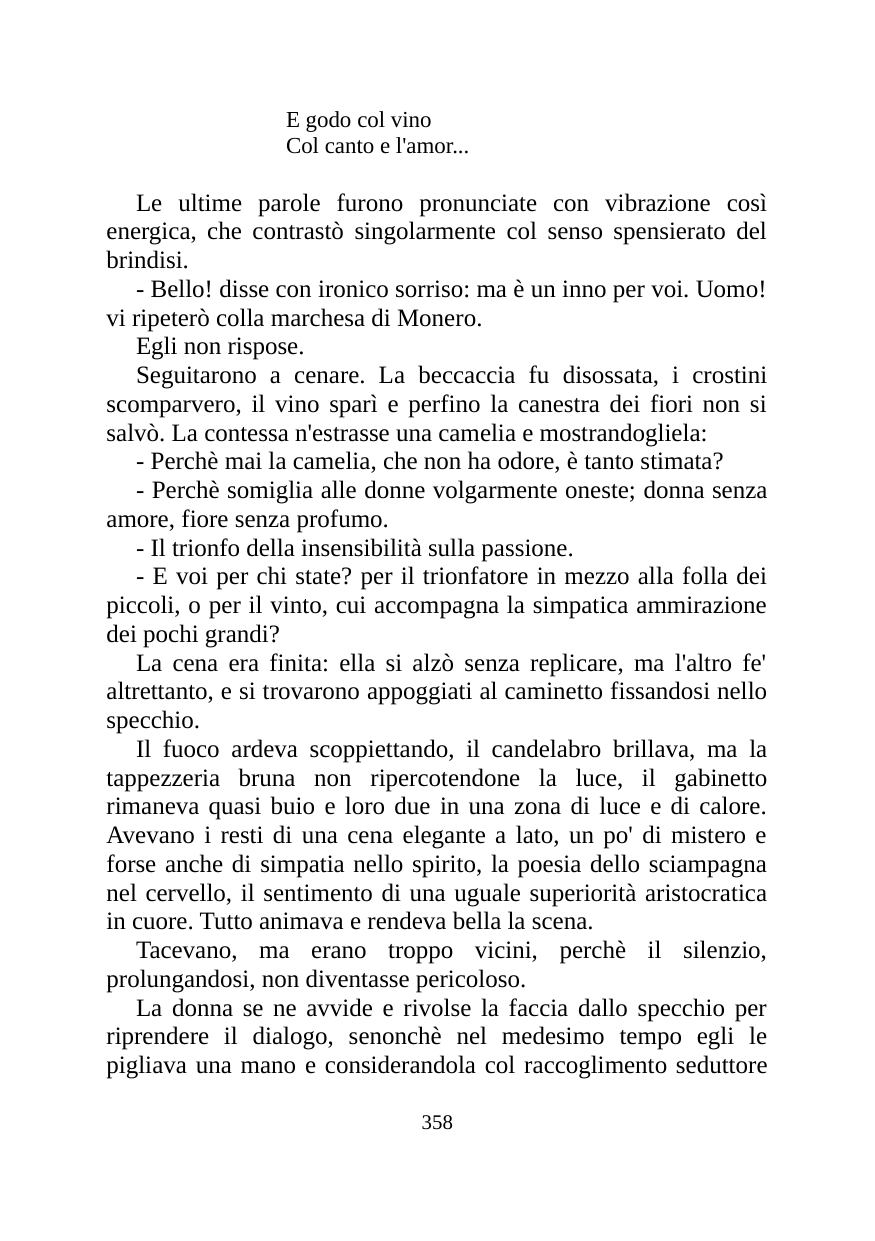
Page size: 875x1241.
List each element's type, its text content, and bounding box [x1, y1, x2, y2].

text Tacevano, ma erano troppo vicini, perchè il silenzio, prolungandosi, non diventasse pericoloso. [106, 935, 768, 993]
text - E voi per chi state? per il trionfatore in mezzo alla folla dei piccoli, o per il vinto, cui accompagna la simpatica ammirazione dei pochi grandi? [106, 561, 768, 648]
text Le ultime parole furono pronunciate con vibrazione così energica, che contrastò singolarmente col senso spensierato del brindisi. [106, 188, 768, 274]
text La donna se ne avvide e rivolse la faccia dallo specchio per riprendere il dialogo, senonchè nel medesimo tempo egli le pigliava una mano e considerandola col raccoglimento seduttore [106, 993, 768, 1079]
text La cena era finita: ella si alzò senza replicare, ma l'altro fe' altrettanto, e si trovarono appoggiati al caminetto fissandosi nello specchio. [106, 648, 768, 734]
text - Il trionfo della insensibilità sulla passione. [106, 533, 768, 561]
text Col canto e l'amor... [256, 133, 768, 159]
text - Perchè mai la camelia, che non ha odore, è tanto stimata? [106, 446, 768, 475]
text - Bello! disse con ironico sorriso: ma è un inno per voi. Uomo! vi ripeterò colla marchesa di Monero. [106, 274, 768, 331]
text Seguitarono a cenare. La beccaccia fu disossata, i crostini scomparvero, il vino sparì e perfino la canestra dei fiori non si salvò. La contessa n'estrasse una camelia e mostrandogliela: [106, 360, 768, 446]
text E godo col vino [256, 106, 768, 133]
text Egli non rispose. [106, 331, 768, 360]
text - Perchè somiglia alle donne volgarmente oneste; donna senza amore, fiore senza profumo. [106, 475, 768, 533]
text Il fuoco ardeva scoppiettando, il candelabro brillava, ma la tappezzeria bruna non ripercotendone la luce, il gabinetto rimaneva quasi buio e loro due in una zona di luce e di calore. Avevano i resti di una cena elegante a lato, un po' di mistero e forse anche di simpatia nello spirito, la poesia dello sciampagna nel cervello, il sentimento di una uguale superiorità aristocratica in cuore. Tutto animava e rendeva bella la scena. [106, 734, 768, 935]
